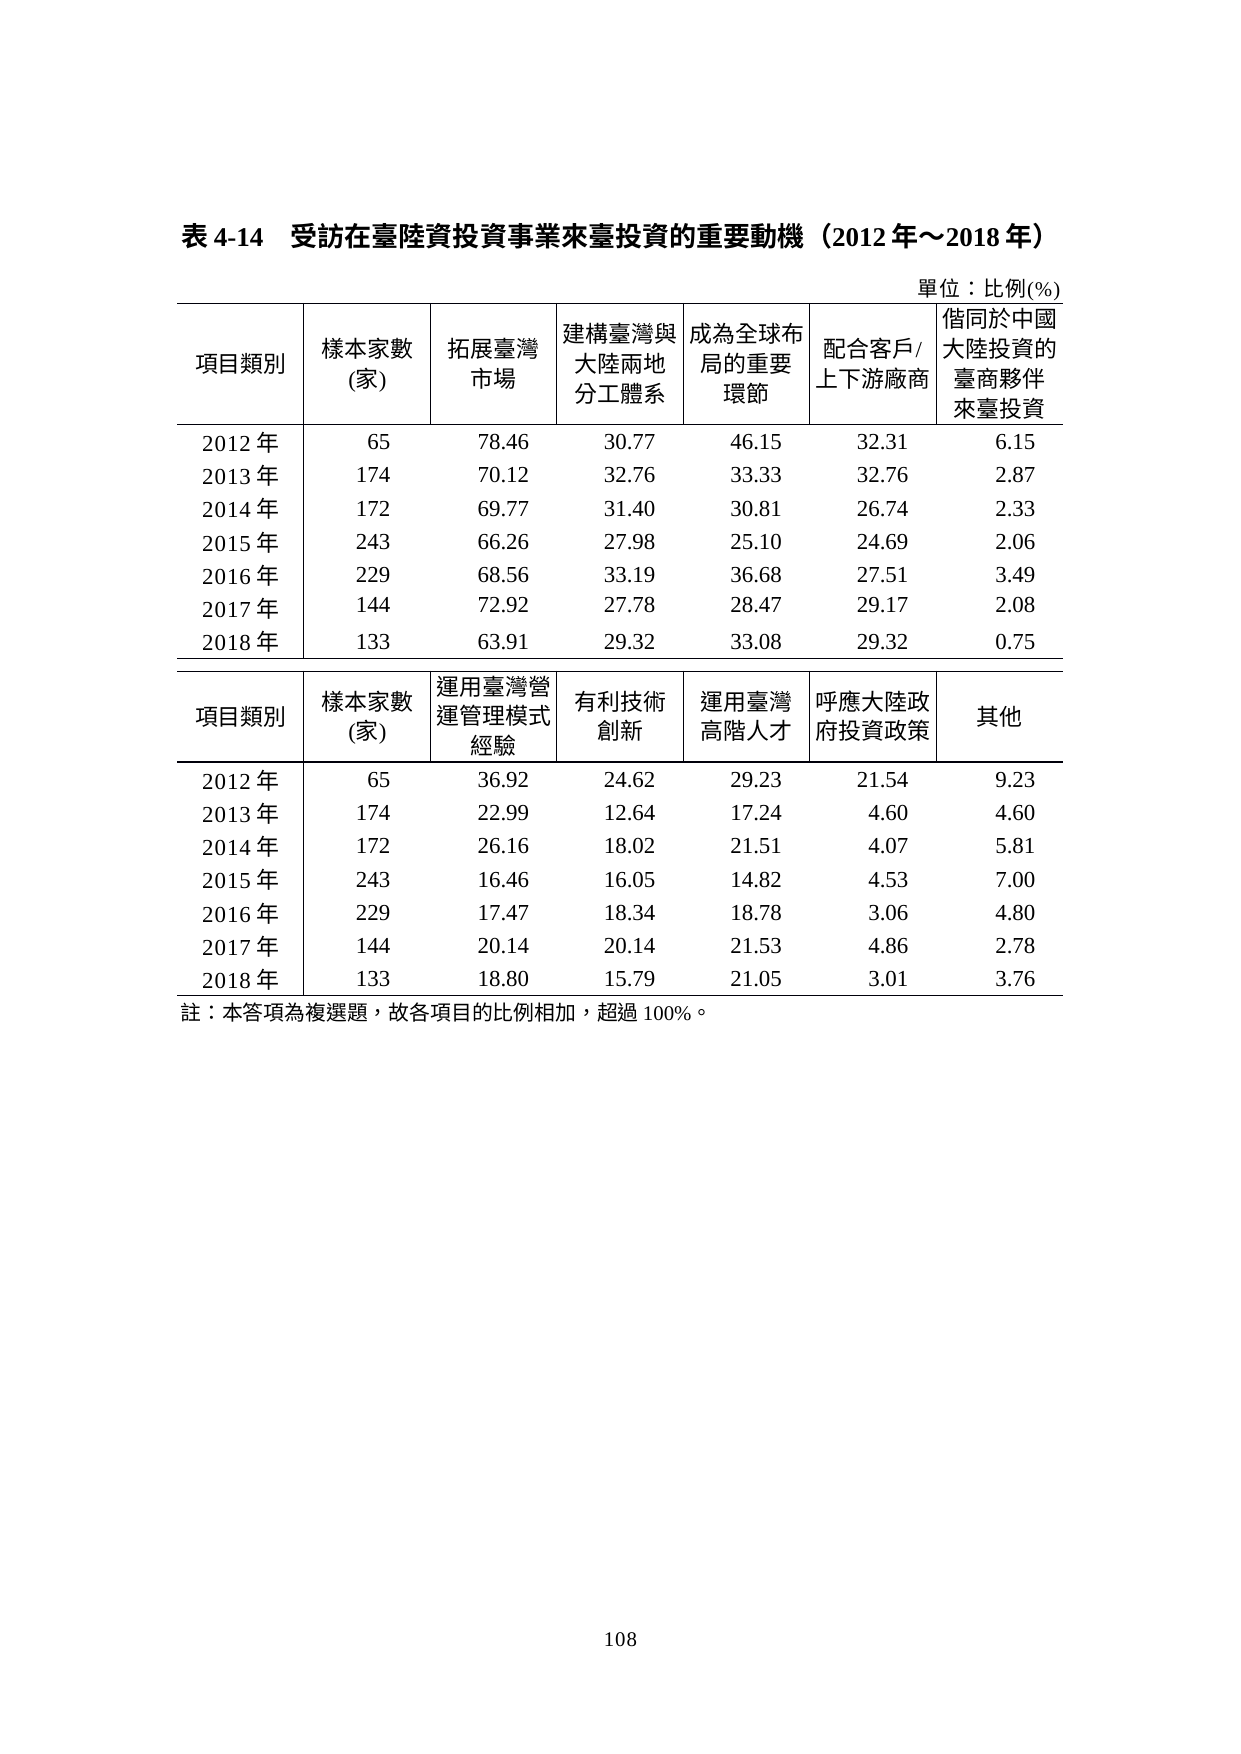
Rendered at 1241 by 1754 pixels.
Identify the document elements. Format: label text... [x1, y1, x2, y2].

table_cell 2014年 [177, 829, 303, 862]
table_cell 2013年 [177, 458, 303, 491]
table_cell 25.10 [683, 525, 809, 558]
table_cell 27.98 [557, 525, 683, 558]
table_cell 樣本家數(家) [304, 672, 430, 761]
table_cell 17.24 [683, 796, 809, 829]
table_cell 7.00 [936, 862, 1063, 895]
table_cell 2012年 [177, 425, 303, 458]
table_cell 30.81 [683, 491, 809, 524]
table_cell 有利技術 創新 [557, 672, 683, 761]
table_cell 6.15 [936, 425, 1063, 458]
table_cell 172 [304, 491, 430, 524]
table_cell 32.76 [810, 458, 936, 491]
table_cell 20.14 [430, 929, 557, 962]
table_cell 33.08 [683, 624, 809, 657]
table_cell 2016年 [177, 558, 303, 591]
table_cell 樣本家數(家) [304, 304, 430, 424]
table_cell 4.60 [936, 796, 1063, 829]
table_cell 16.46 [430, 862, 557, 895]
table_cell 133 [304, 962, 430, 995]
table_cell 2016年 [177, 895, 303, 929]
table_cell 29.23 [683, 763, 809, 796]
table_cell 2.33 [936, 491, 1063, 524]
table_cell 144 [304, 929, 430, 962]
table_cell 偕同於中國大陸投資的臺商夥伴 來臺投資 [937, 304, 1063, 424]
table_cell 172 [304, 829, 430, 862]
table_cell 229 [304, 895, 430, 929]
table_cell 18.80 [430, 962, 557, 995]
table_cell 46.15 [683, 425, 809, 458]
table_cell 69.77 [430, 491, 557, 524]
table_cell 4.80 [936, 895, 1063, 929]
table_cell 18.02 [557, 829, 683, 862]
table_cell 2.78 [936, 929, 1063, 962]
table_cell 243 [304, 525, 430, 558]
table_cell 27.78 [557, 591, 683, 624]
table_cell 18.34 [557, 895, 683, 929]
table_cell 運用臺灣 高階人才 [684, 672, 809, 761]
table_cell 174 [304, 458, 430, 491]
table_cell 29.32 [810, 624, 936, 657]
table_cell 22.99 [430, 796, 557, 829]
table_cell 30.77 [557, 425, 683, 458]
table_cell 68.56 [430, 558, 557, 591]
table_cell 建構臺灣與大陸兩地 分工體系 [557, 304, 683, 424]
table_cell 17.47 [430, 895, 557, 929]
table_cell 27.51 [810, 558, 936, 591]
table_cell 註：本答項為複選題，故各項目的比例相加，超過100%。 [177, 996, 1063, 1026]
table_cell 2015年 [177, 525, 303, 558]
table_cell 24.62 [557, 763, 683, 796]
table_cell [177, 659, 1063, 671]
table_cell 運用臺灣營運管理模式經驗 [431, 672, 556, 761]
table_cell 29.17 [810, 591, 936, 624]
table_cell 26.16 [430, 829, 557, 862]
table_cell 4.86 [810, 929, 936, 962]
table_cell 36.68 [683, 558, 809, 591]
table_cell 2017年 [177, 591, 303, 624]
table_cell 2018年 [177, 962, 303, 995]
table_cell 2.08 [936, 591, 1063, 624]
table_cell 33.33 [683, 458, 809, 491]
table_cell 70.12 [430, 458, 557, 491]
table_cell 78.46 [430, 425, 557, 458]
table_cell 拓展臺灣 市場 [431, 304, 556, 424]
table_cell 133 [304, 624, 430, 657]
table_cell 26.74 [810, 491, 936, 524]
text 表4-14 受訪在臺陸資投資事業來臺投資的重要動機（2012年～2018年） [177, 215, 1063, 254]
table_cell 項目類別 [177, 304, 303, 424]
table_cell 21.05 [683, 962, 809, 995]
table_cell 2012年 [177, 763, 303, 796]
table_cell 63.91 [430, 624, 557, 657]
table_cell 3.76 [936, 962, 1063, 995]
table_cell 2015年 [177, 862, 303, 895]
table_cell 0.75 [936, 624, 1063, 657]
table_cell 16.05 [557, 862, 683, 895]
table_cell 2017年 [177, 929, 303, 962]
table_cell 4.60 [810, 796, 936, 829]
table_cell 36.92 [430, 763, 557, 796]
table_cell 15.79 [557, 962, 683, 995]
table_cell 21.53 [683, 929, 809, 962]
table_cell 65 [304, 763, 430, 796]
table_cell 9.23 [936, 763, 1063, 796]
table_cell 28.47 [683, 591, 809, 624]
table_cell 3.06 [810, 895, 936, 929]
table_cell 2014年 [177, 491, 303, 524]
table_cell 14.82 [683, 862, 809, 895]
table_cell 65 [304, 425, 430, 458]
table_cell 2.87 [936, 458, 1063, 491]
table_cell 2.06 [936, 525, 1063, 558]
table_cell 174 [304, 796, 430, 829]
table_header 單位：比例(%) [177, 273, 1063, 303]
table_cell 4.53 [810, 862, 936, 895]
table_cell 66.26 [430, 525, 557, 558]
table_cell 配合客戶/ 上下游廠商 [810, 304, 936, 424]
table_cell 20.14 [557, 929, 683, 962]
table_cell 其他 [937, 672, 1063, 761]
table_cell 5.81 [936, 829, 1063, 862]
table_cell 243 [304, 862, 430, 895]
table_cell 29.32 [557, 624, 683, 657]
table_cell 31.40 [557, 491, 683, 524]
table_cell 2013年 [177, 796, 303, 829]
table_cell 32.76 [557, 458, 683, 491]
table_cell 229 [304, 558, 430, 591]
table_cell 成為全球布局的重要 環節 [684, 304, 809, 424]
table_cell 12.64 [557, 796, 683, 829]
table_cell 3.01 [810, 962, 936, 995]
table_cell 33.19 [557, 558, 683, 591]
table_cell 呼應大陸政府投資政策 [810, 672, 936, 761]
table_cell 4.07 [810, 829, 936, 862]
table_cell 24.69 [810, 525, 936, 558]
table_cell 項目類別 [177, 672, 303, 761]
table_cell 21.54 [810, 763, 936, 796]
table_cell 2018年 [177, 624, 303, 657]
table_cell 18.78 [683, 895, 809, 929]
table_cell 144 [304, 591, 430, 624]
table_cell 3.49 [936, 558, 1063, 591]
table_cell 72.92 [430, 591, 557, 624]
table_cell 32.31 [810, 425, 936, 458]
table_cell 21.51 [683, 829, 809, 862]
